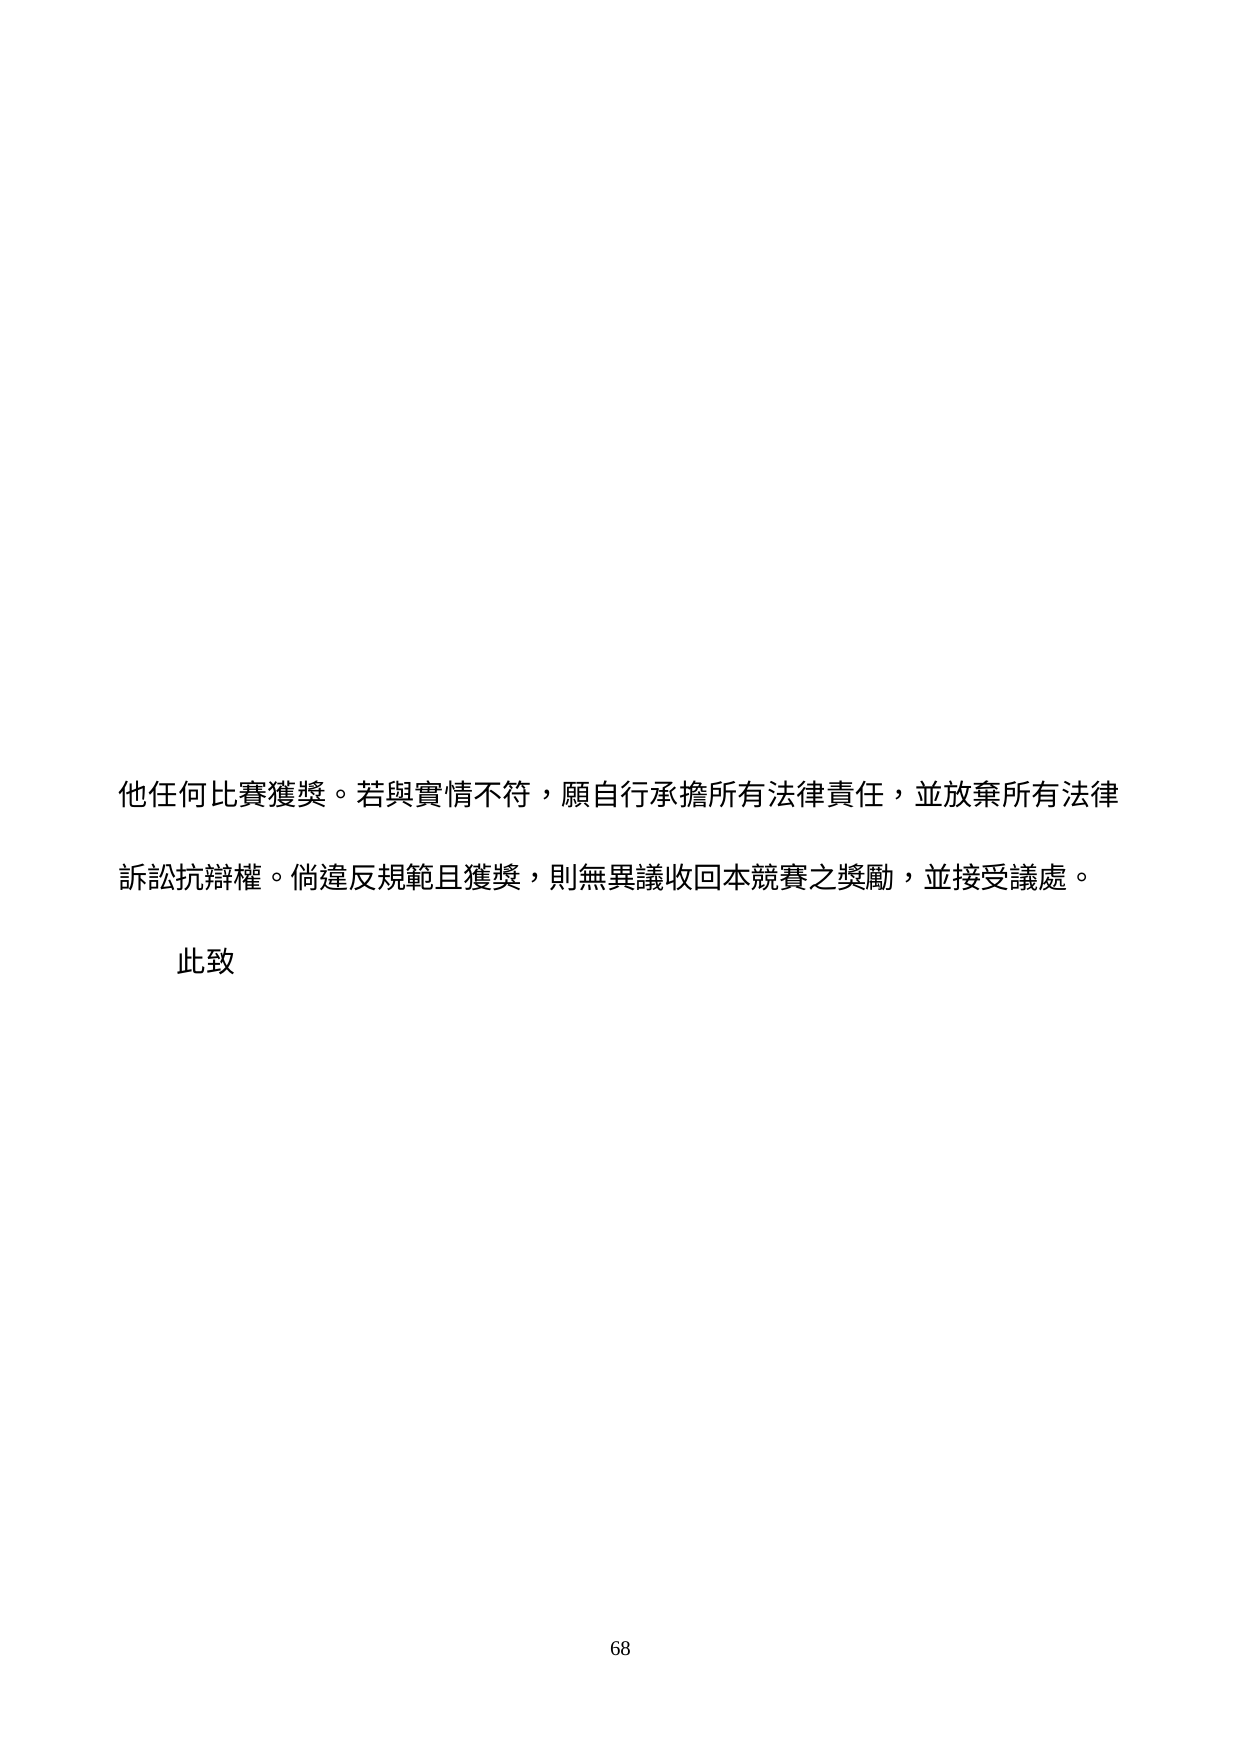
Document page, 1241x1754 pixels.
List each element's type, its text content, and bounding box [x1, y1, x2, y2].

text 此致 [118, 897, 1122, 980]
text 他任何比賽獲獎。若與實情不符，願自行承擔所有法律責任，並放棄所有法律訴訟抗辯權。倘違反規範且獲獎，則無異議收回本競賽之獎勵，並接受議處。 [118, 730, 1122, 897]
